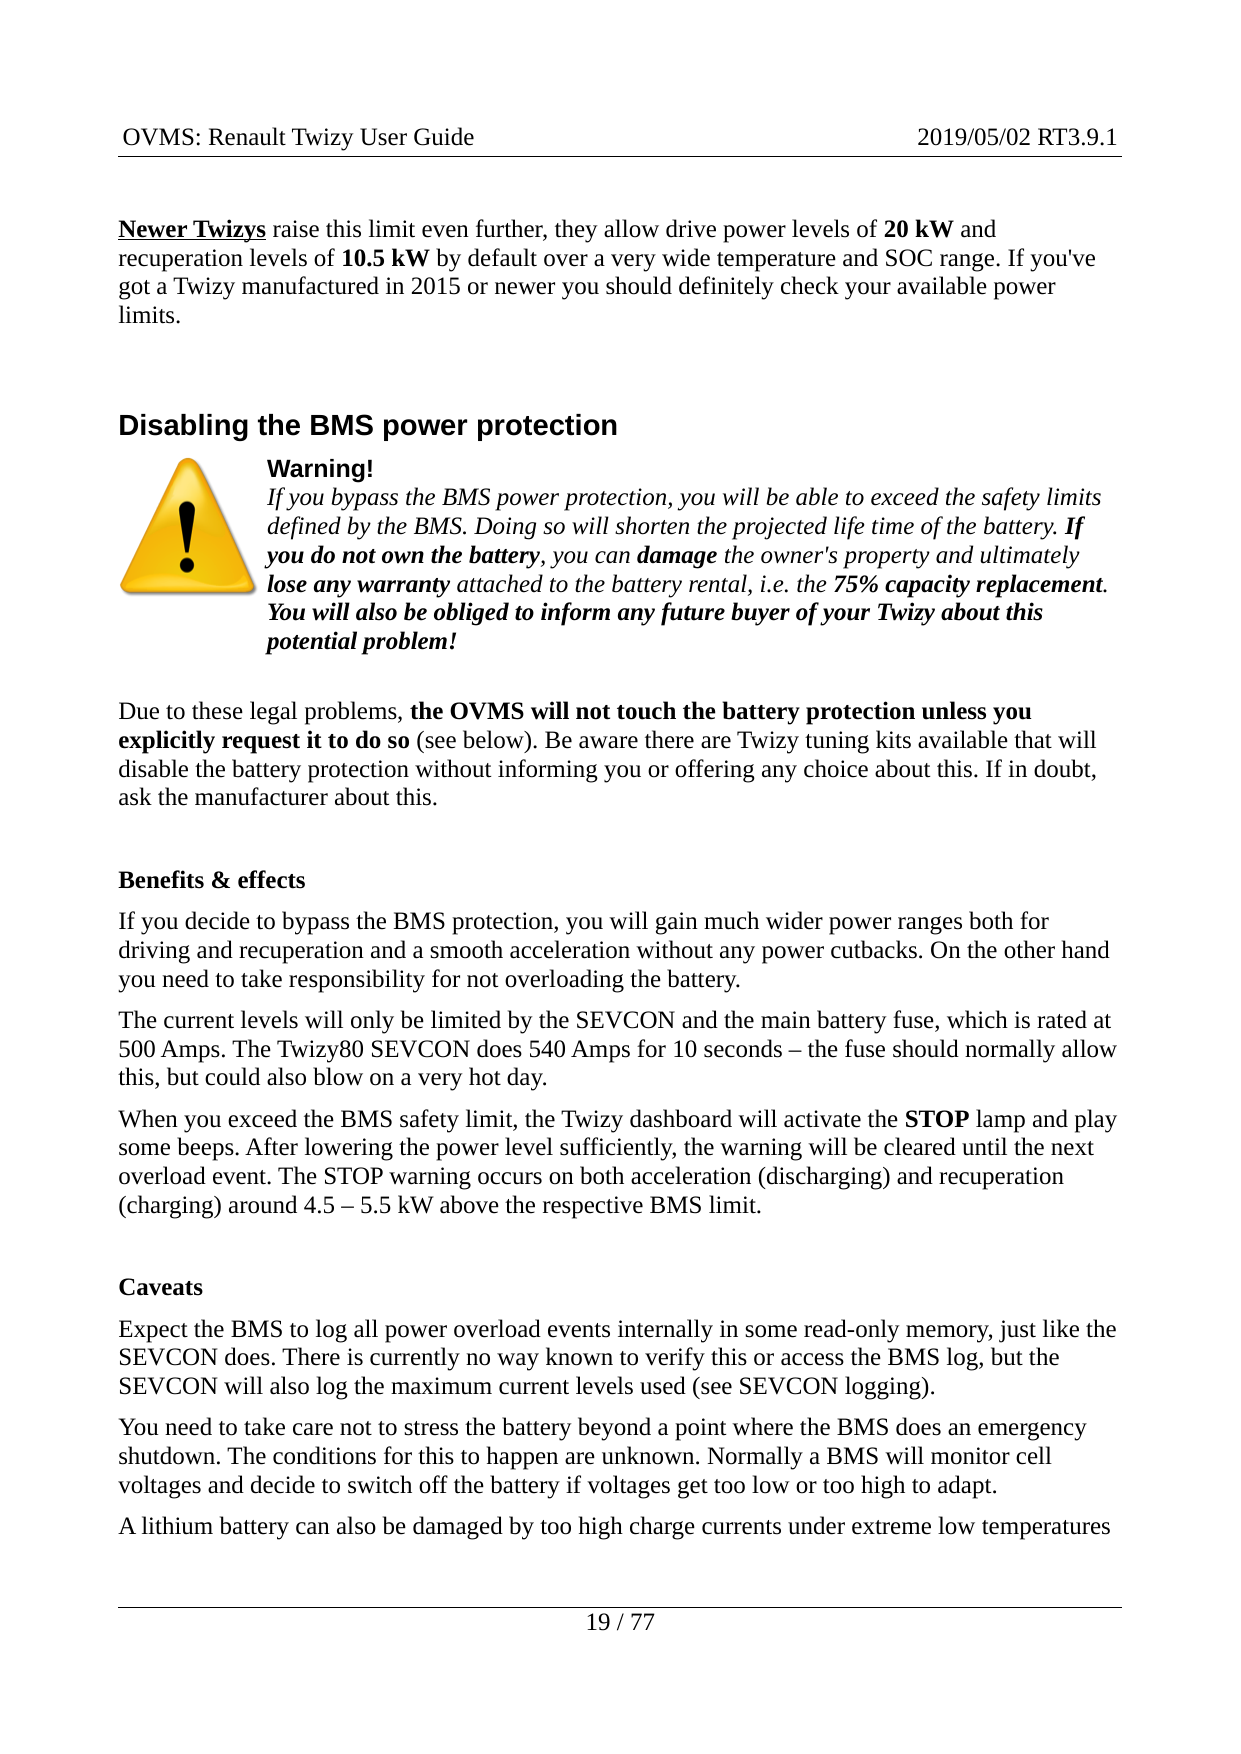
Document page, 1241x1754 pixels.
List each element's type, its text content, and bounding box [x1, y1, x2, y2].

text Newer Twizys raise this limit even further, they allow drive power levels of 20 kW and recuperation levels of 10.5 kW by default over a very wide temperature and SOC range. If you've got a Twizy manufactured in 2015 or newer you should definitely check your available power limits. [118, 214, 1122, 329]
text Expect the BMS to log all power overload events internally in some read-only memory, just like the SEVCON does. There is currently no way known to verify this or access the BMS log, but the SEVCON will also log the maximum current levels used (see SEVCON logging). [118, 1314, 1122, 1400]
picture [118, 456, 260, 599]
text The current levels will only be limited by the SEVCON and the main battery fuse, which is rated at 500 Amps. The Twizy80 SEVCON does 540 Amps for 10 seconds – the fuse should normally allow this, but could also blow on a very hot day. [118, 1005, 1122, 1091]
text If you bypass the BMS power protection, you will be able to exceed the safety limits defined by the BMS. Doing so will shorten the projected life time of the battery. If you do not own the battery, you can damage the owner's property and ultimately lose any warranty attached to the battery rental, i.e. the 75% capacity replacement. [267, 482, 1122, 597]
text Benefits & effects [118, 865, 1122, 894]
text If you decide to bypass the BMS protection, you will gain much wider power ranges both for driving and recuperation and a smooth acceleration without any power cutbacks. On the other hand you need to take responsibility for not overloading the battery. [118, 906, 1122, 992]
text Due to these legal problems, the OVMS will not touch the battery protection unless you explicitly request it to do so (see below). Be aware there are Twizy tuning kits available that will disable the battery protection without informing you or offering any choice about this. If in doubt, ask the manufacturer about this. [118, 696, 1122, 811]
text When you exceed the BMS safety limit, the Twizy dashboard will activate the STOP lamp and play some beeps. After lowering the power level sufficiently, the warning will be cleared until the next overload event. The STOP warning occurs on both acceleration (discharging) and recuperation (charging) around 4.5 – 5.5 kW above the respective BMS limit. [118, 1104, 1122, 1219]
text You will also be obliged to inform any future buyer of your Twizy about this potential problem! [267, 597, 1122, 655]
text Caveats [118, 1272, 1122, 1301]
text A lithium battery can also be damaged by too high charge currents under extreme low temperatures [118, 1511, 1122, 1540]
text Warning! [267, 454, 1122, 482]
subtitle Disabling the BMS power protection [118, 408, 1122, 441]
text You need to take care not to stress the battery beyond a point where the BMS does an emergency shutdown. The conditions for this to happen are unknown. Normally a BMS will monitor cell voltages and decide to switch off the battery if voltages get too low or too high to adapt. [118, 1412, 1122, 1499]
